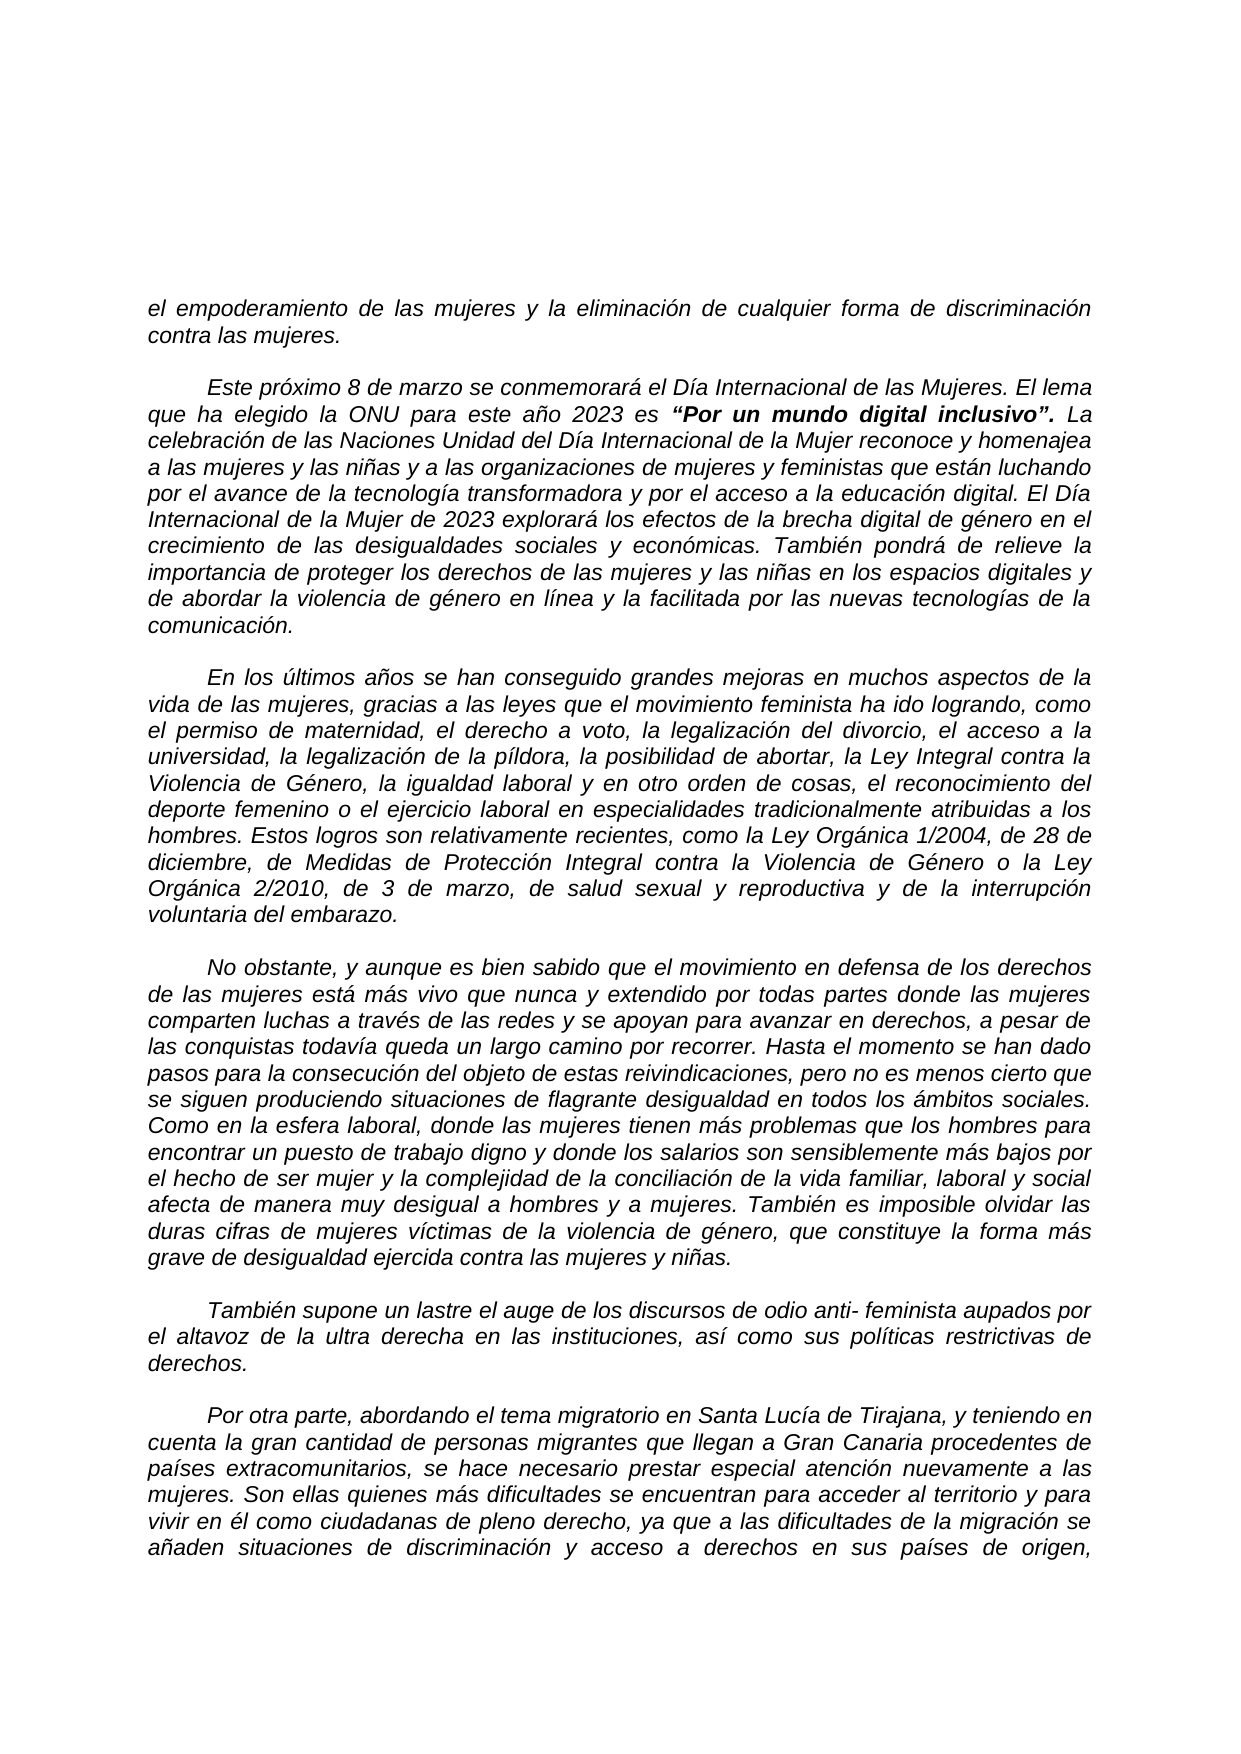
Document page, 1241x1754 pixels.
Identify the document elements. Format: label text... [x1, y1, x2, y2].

text En los últimos años se han conseguido grandes mejoras en muchos aspectos de la vida de las mujeres, gracias a las leyes que el movimiento feminista ha ido logrando, como el permiso de maternidad, el derecho a voto, la legalización del divorcio, el acceso a la universidad, la legalización de la píldora, la posibilidad de abortar, la Ley Integral contra la Violencia de Género, la igualdad laboral y en otro orden de cosas, el reconocimiento del deporte femenino o el ejercicio laboral en especialidades tradicionalmente atribuidas a los hombres. Estos logros son relativamente recientes, como la Ley Orgánica 1/2004, de 28 de diciembre, de Medidas de Protección Integral contra la Violencia de Género o la Ley Orgánica 2/2010, de 3 de marzo, de salud sexual y reproductiva y de la interrupción voluntaria del embarazo. [148, 664, 1092, 928]
text Por otra parte, abordando el tema migratorio en Santa Lucía de Tirajana, y teniendo en cuenta la gran cantidad de personas migrantes que llegan a Gran Canaria procedentes de países extracomunitarios, se hace necesario prestar especial atención nuevamente a las mujeres. Son ellas quienes más dificultades se encuentran para acceder al territorio y para vivir en él como ciudadanas de pleno derecho, ya que a las dificultades de la migración se añaden situaciones de discriminación y acceso a derechos en sus países de origen, [148, 1402, 1092, 1560]
text También supone un lastre el auge de los discursos de odio anti- feminista aupados por el altavoz de la ultra derecha en las instituciones, así como sus políticas restrictivas de derechos. [148, 1297, 1092, 1376]
text el empoderamiento de las mujeres y la eliminación de cualquier forma de discriminación contra las mujeres. [148, 295, 1092, 348]
text No obstante, y aunque es bien sabido que el movimiento en defensa de los derechos de las mujeres está más vivo que nunca y extendido por todas partes donde las mujeres comparten luchas a través de las redes y se apoyan para avanzar en derechos, a pesar de las conquistas todavía queda un largo camino por recorrer. Hasta el momento se han dado pasos para la consecución del objeto de estas reivindicaciones, pero no es menos cierto que se siguen produciendo situaciones de flagrante desigualdad en todos los ámbitos sociales. Como en la esfera laboral, donde las mujeres tienen más problemas que los hombres para encontrar un puesto de trabajo digno y donde los salarios son sensiblemente más bajos por el hecho de ser mujer y la complejidad de la conciliación de la vida familiar, laboral y social afecta de manera muy desigual a hombres y a mujeres. También es imposible olvidar las duras cifras de mujeres víctimas de la violencia de género, que constituye la forma más grave de desigualdad ejercida contra las mujeres y niñas. [148, 954, 1092, 1270]
text Este próximo 8 de marzo se conmemorará el Día Internacional de las Mujeres. El lema que ha elegido la ONU para este año 2023 es “Por un mundo digital inclusivo”. La celebración de las Naciones Unidad del Día Internacional de la Mujer reconoce y homenajea a las mujeres y las niñas y a las organizaciones de mujeres y feministas que están luchando por el avance de la tecnología transformadora y por el acceso a la educación digital. El Día Internacional de la Mujer de 2023 explorará los efectos de la brecha digital de género en el crecimiento de las desigualdades sociales y económicas. También pondrá de relieve la importancia de proteger los derechos de las mujeres y las niñas en los espacios digitales y de abordar la violencia de género en línea y la facilitada por las nuevas tecnologías de la comunicación. [148, 374, 1092, 638]
